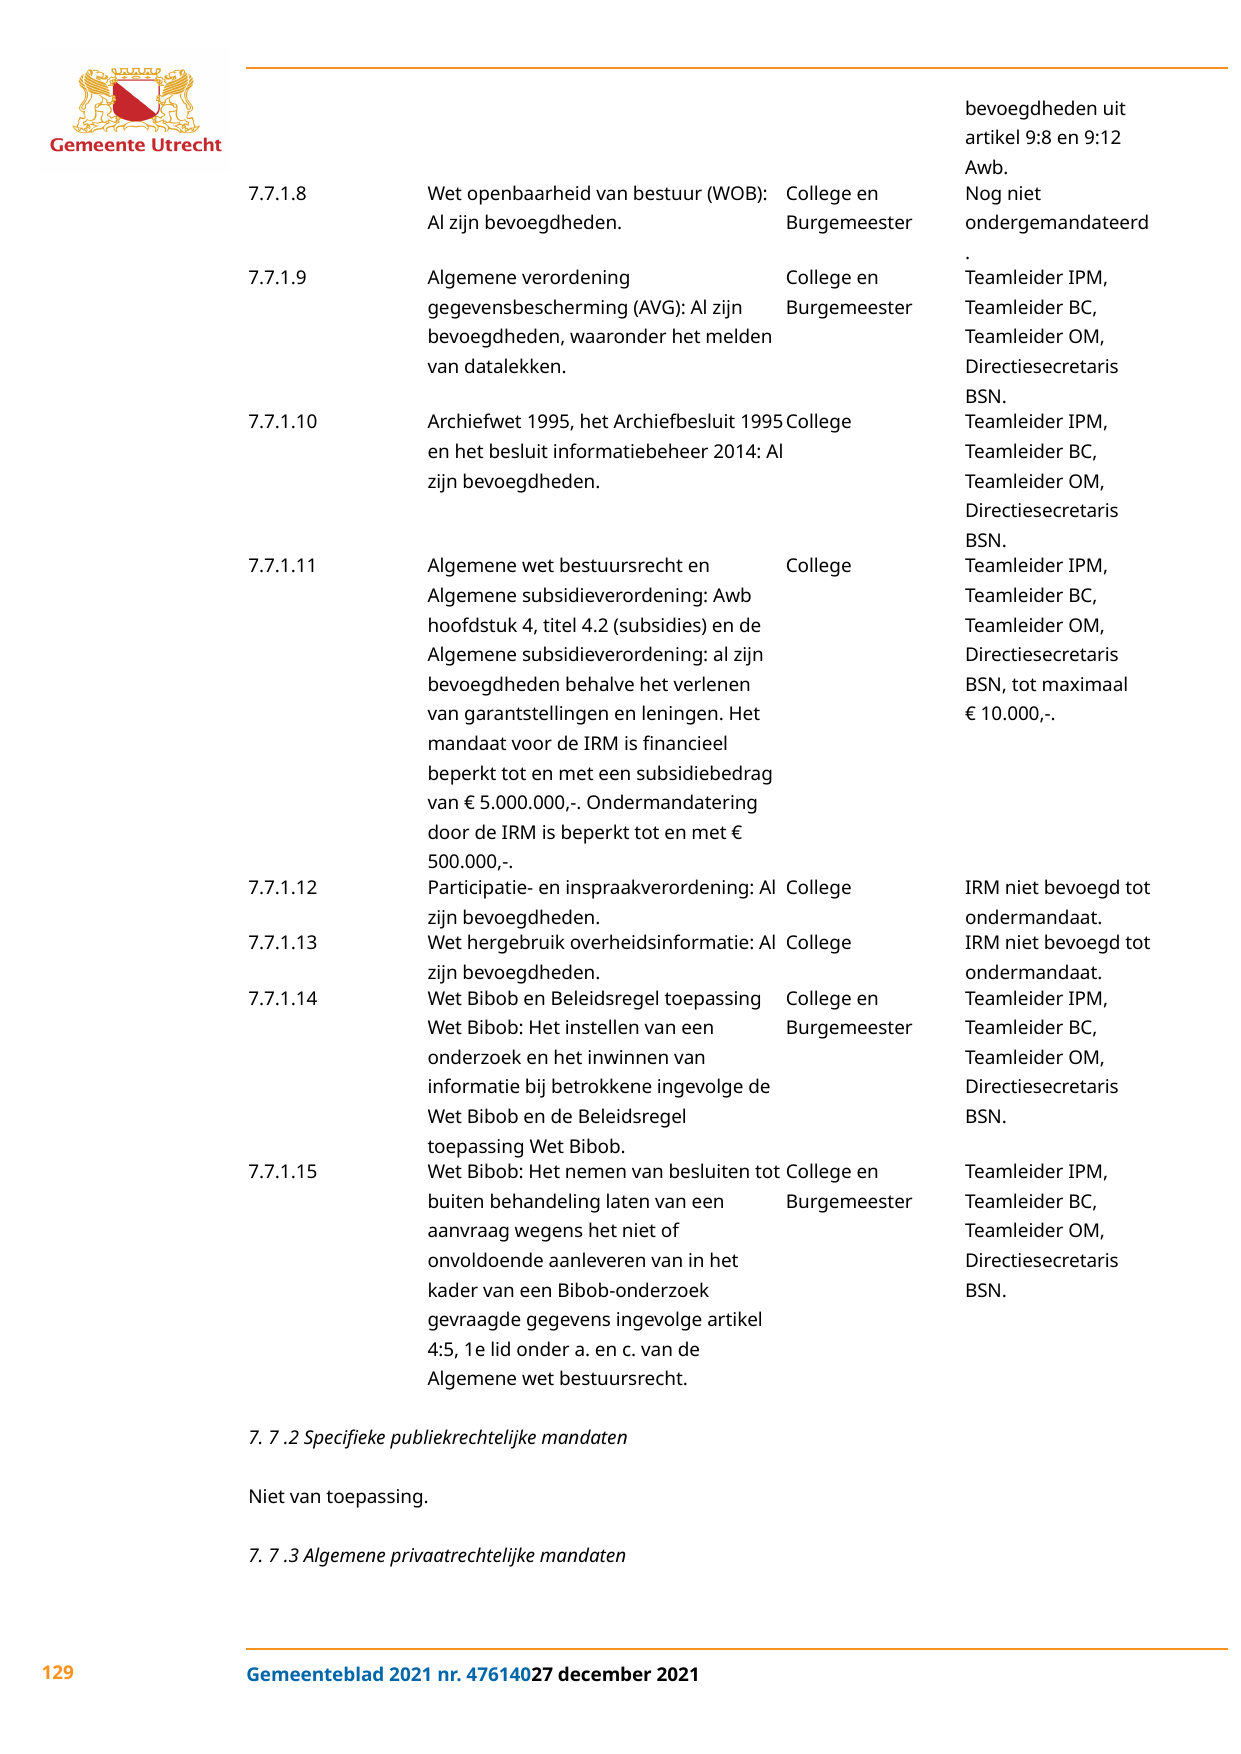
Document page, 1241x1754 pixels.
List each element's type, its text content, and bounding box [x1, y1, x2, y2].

text Niet van toepassing. [248, 1483, 1152, 1509]
table_cell Wet openbaarheid van bestuur (WOB): Al zijn bevoegdheden. [427, 180, 786, 264]
table_cell Teamleider IPM, Teamleider BC, Teamleider OM, Directiesecretaris BSN. [965, 1159, 1152, 1391]
table_cell 7.7.1.12 [248, 874, 427, 929]
table_cell 7.7.1.10 [248, 409, 427, 553]
table_cell Teamleider IPM, Teamleider BC, Teamleider OM, Directiesecretaris BSN, tot maximaal € 10.000,-. [965, 553, 1152, 874]
table_cell College en Burgemeester [786, 265, 965, 409]
table_cell Wet Bibob: Het nemen van besluiten tot buiten behandeling laten van een aanvraag wegens het niet of onvoldoende aanleveren van in het kader van een Bibob-onderzoek gevraagde gegevens ingevolge artikel 4:5, 1e lid onder a. en c. van de Algemene wet bestuursrecht. [427, 1159, 786, 1391]
picture [41, 47, 231, 172]
table_cell Algemene wet bestuursrecht en Algemene subsidieverordening: Awb hoofdstuk 4, titel 4.2 (subsidies) en de Algemene subsidieverordening: al zijn bevoegdheden behalve het verlenen van garantstellingen en leningen. Het mandaat voor de IRM is financieel beperkt tot en met een subsidiebedrag van € 5.000.000,-. Ondermandatering door de IRM is beperkt tot en met € 500.000,-. [427, 553, 786, 874]
text 7. 7 .3 Algemene privaatrechtelijke mandaten [248, 1542, 1152, 1568]
table_cell IRM niet bevoegd tot ondermandaat. [965, 930, 1152, 985]
table_cell [786, 95, 965, 180]
table_cell College [786, 930, 965, 985]
table_cell College [786, 874, 965, 929]
table_cell Teamleider IPM, Teamleider BC, Teamleider OM, Directiesecretaris BSN. [965, 265, 1152, 409]
table_cell 7.7.1.11 [248, 553, 427, 874]
table_cell Participatie- en inspraakverordening: Al zijn bevoegdheden. [427, 874, 786, 929]
table_cell College [786, 553, 965, 874]
table_cell Wet hergebruik overheidsinformatie: Al zijn bevoegdheden. [427, 930, 786, 985]
table_cell 7.7.1.13 [248, 930, 427, 985]
table_cell College en Burgemeester [786, 180, 965, 264]
table_cell [427, 95, 786, 180]
table_cell Nog niet ondergemandateerd. [965, 180, 1152, 264]
table_cell College [786, 409, 965, 553]
table_cell College en Burgemeester [786, 1159, 965, 1391]
table_cell 7.7.1.8 [248, 180, 427, 264]
table_cell Teamleider IPM, Teamleider BC, Teamleider OM, Directiesecretaris BSN. [965, 409, 1152, 553]
table_cell Algemene verordening gegevensbescherming (AVG): Al zijn bevoegdheden, waaronder het melden van datalekken. [427, 265, 786, 409]
table_cell Teamleider IPM, Teamleider BC, Teamleider OM, Directiesecretaris BSN. [965, 985, 1152, 1158]
table_cell [248, 95, 427, 180]
text 7. 7 .2 Specifieke publiekrechtelijke mandaten [248, 1424, 1152, 1450]
table_cell 7.7.1.9 [248, 265, 427, 409]
table_cell Archiefwet 1995, het Archiefbesluit 1995 en het besluit informatiebeheer 2014: Al zijn bevoegdheden. [427, 409, 786, 553]
table_cell 7.7.1.14 [248, 985, 427, 1158]
table_cell IRM niet bevoegd tot ondermandaat. [965, 874, 1152, 929]
table_cell College en Burgemeester [786, 985, 965, 1158]
table_cell Wet Bibob en Beleidsregel toepassing Wet Bibob: Het instellen van een onderzoek en het inwinnen van informatie bij betrokkene ingevolge de Wet Bibob en de Beleidsregel toepassing Wet Bibob. [427, 985, 786, 1158]
table_cell 7.7.1.15 [248, 1159, 427, 1391]
table_cell bevoegdheden uit artikel 9:8 en 9:12 Awb. [965, 95, 1152, 180]
